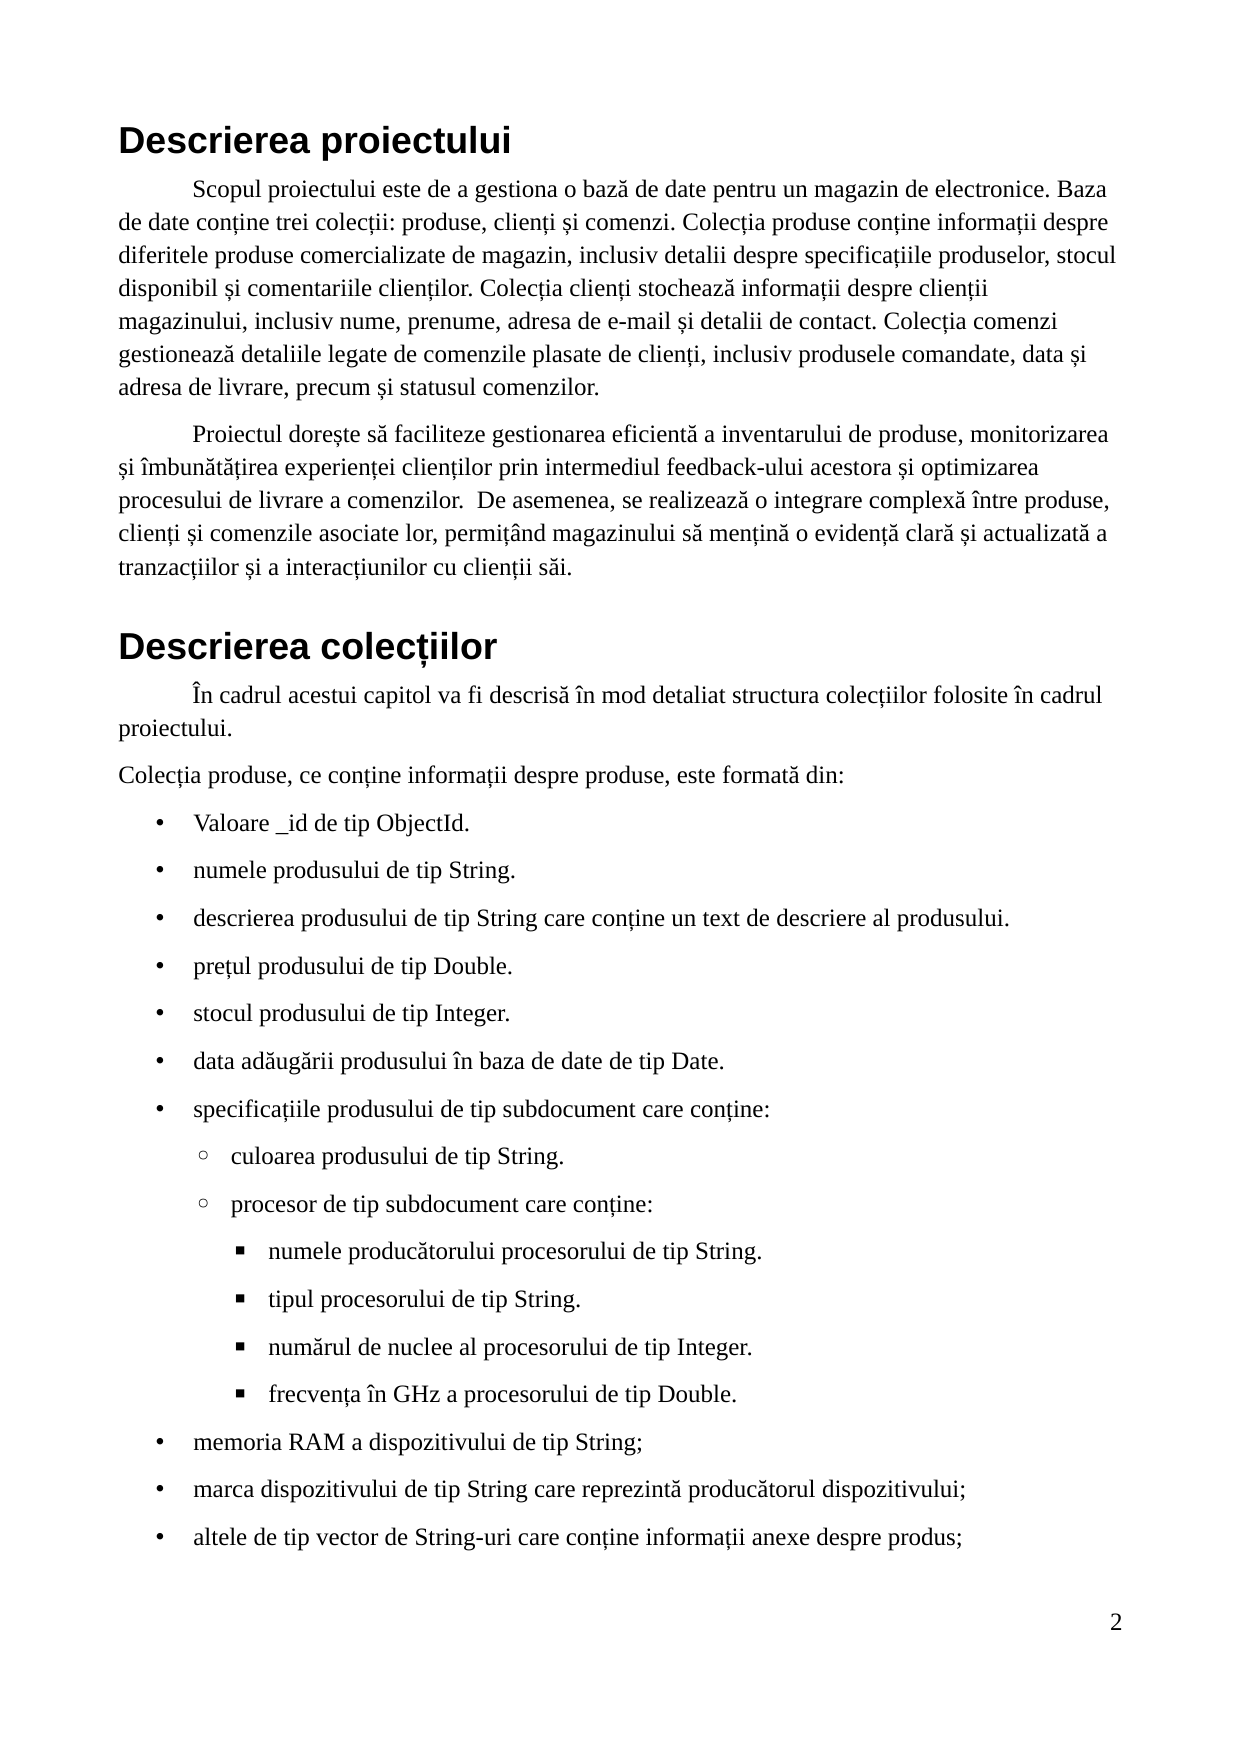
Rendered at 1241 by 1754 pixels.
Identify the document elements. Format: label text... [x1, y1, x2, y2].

list tipul procesorului de tip String. [231, 1284, 1122, 1313]
list numărul de nuclee al procesorului de tip Integer. [231, 1332, 1122, 1360]
list prețul produsului de tip Double. [156, 951, 1122, 979]
list culoarea produsului de tip String. [193, 1141, 1122, 1170]
list stocul produsului de tip Integer. [156, 998, 1122, 1027]
list numele producătorului procesorului de tip String. [231, 1236, 1122, 1265]
list frecvența în GHz a procesorului de tip Double. [231, 1379, 1122, 1408]
list marca dispozitivului de tip String care reprezintă producătorul dispozitivului; [156, 1474, 1122, 1503]
list procesor de tip subdocument care conține: [193, 1189, 1122, 1218]
text În cadrul acestui capitol va fi descrisă în mod detaliat structura colecțiilor folosite în cadrul proiectului. [118, 680, 1122, 742]
list altele de tip vector de String-uri care conține informații anexe despre produs; [156, 1522, 1122, 1551]
text Scopul proiectului este de a gestiona o bază de date pentru un magazin de electronice. Baza de date conține trei colecții: produse, clienți și comenzi. Colecția produse conține informații despre diferitele produse comercializate de magazin, inclusiv detalii despre specificațiile produselor, stocul disponibil și comentariile clienților. Colecția clienți stochează informații despre clienții magazinului, inclusiv nume, prenume, adresa de e-mail și detalii de contact. Colecția comenzi gestionează detaliile legate de comenzile plasate de clienți, inclusiv produsele comandate, data și adresa de livrare, precum și statusul comenzilor. [118, 174, 1122, 401]
list Valoare _id de tip ObjectId. [156, 808, 1122, 837]
list descrierea produsului de tip String care conține un text de descriere al produsului. [156, 903, 1122, 932]
subtitle Descrierea colecțiilor [118, 624, 1122, 667]
list specificațiile produsului de tip subdocument care conține: [156, 1094, 1122, 1122]
list numele produsului de tip String. [156, 856, 1122, 884]
text Colecția produse, ce conține informații despre produse, este formată din: [118, 760, 1122, 789]
list data adăugării produsului în baza de date de tip Date. [156, 1046, 1122, 1075]
subtitle Descrierea proiectului [118, 118, 1122, 161]
text Proiectul dorește să faciliteze gestionarea eficientă a inventarului de produse, monitorizarea și îmbunătățirea experienței clienților prin intermediul feedback-ului acestora și optimizarea procesului de livrare a comenzilor. De asemenea, se realizează o integrare complexă între produse, clienți și comenzile asociate lor, permițând magazinului să mențină o evidență clară și actualizată a tranzacțiilor și a interacțiunilor cu clienții săi. [118, 419, 1122, 580]
list memoria RAM a dispozitivului de tip String; [156, 1427, 1122, 1456]
